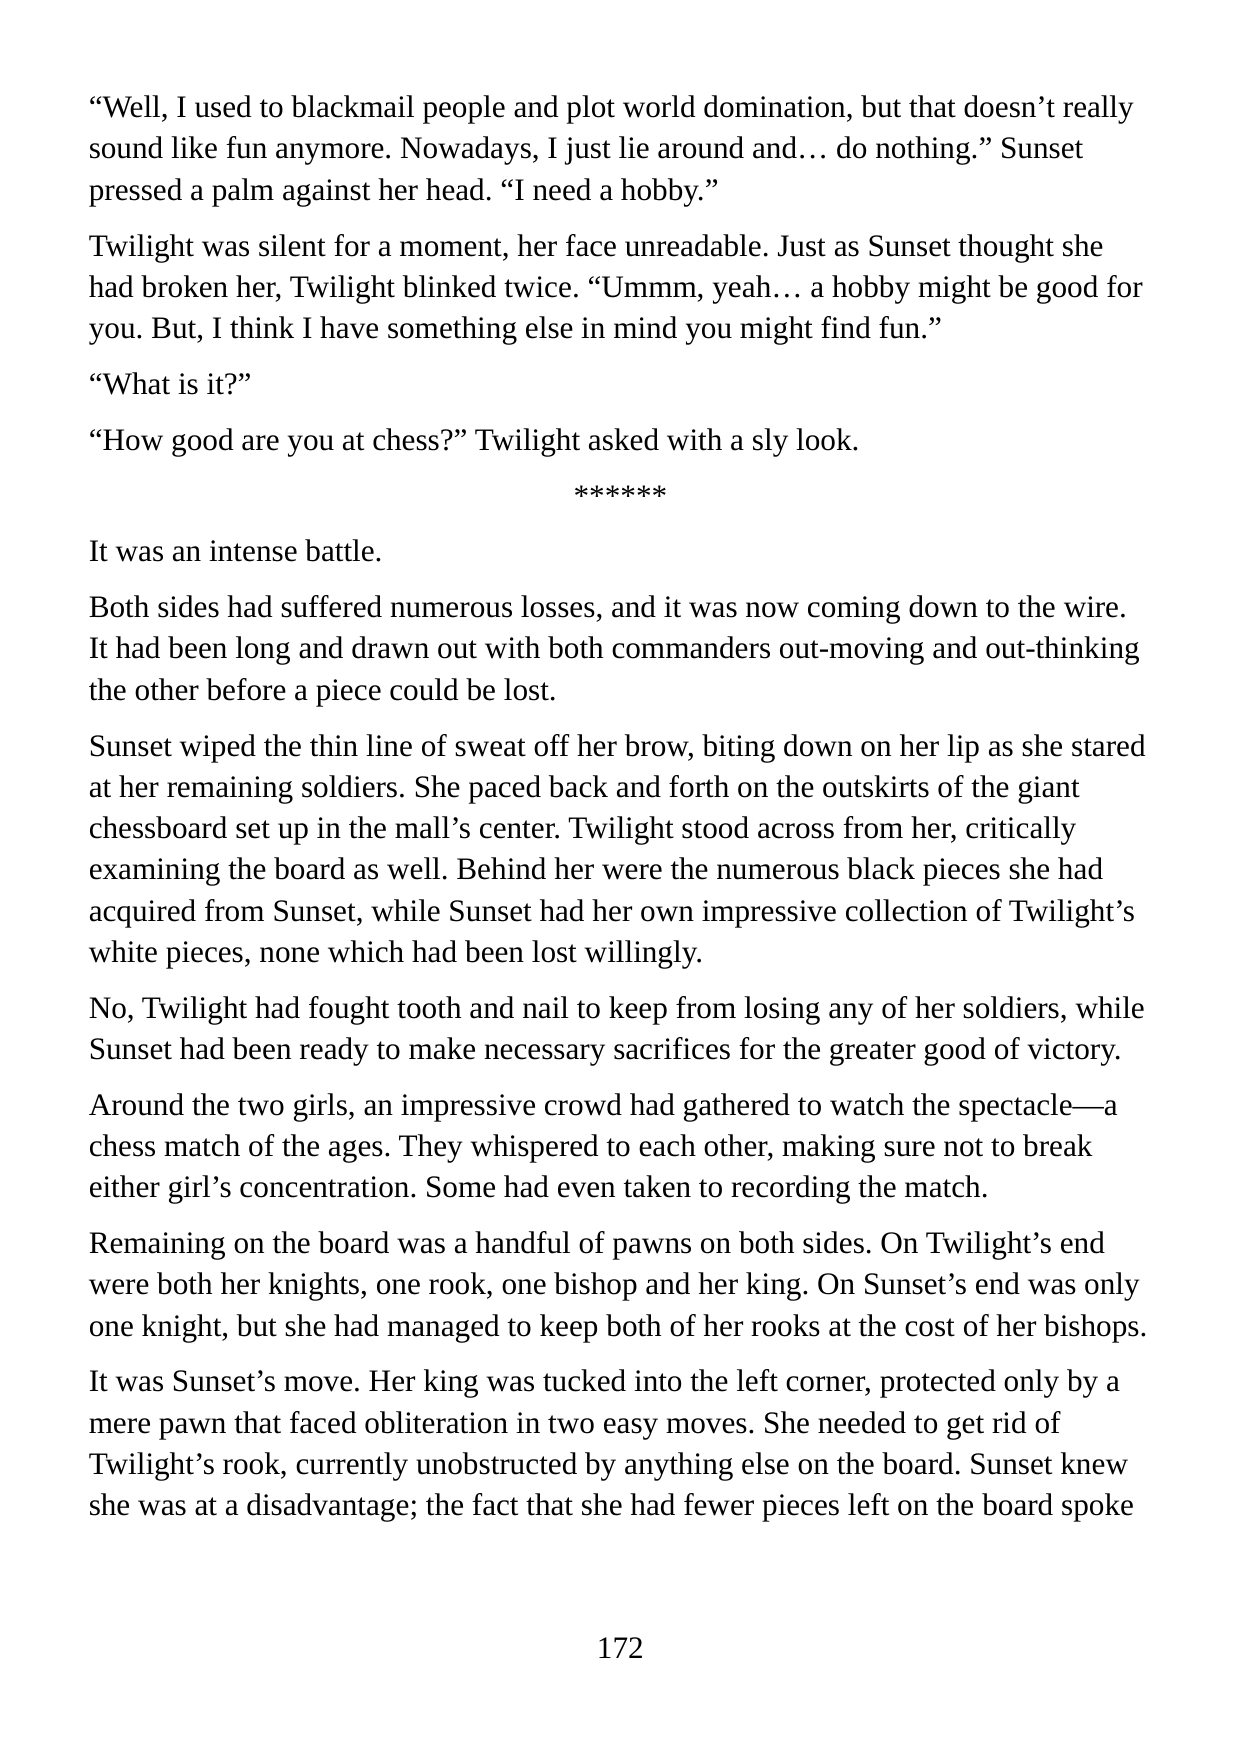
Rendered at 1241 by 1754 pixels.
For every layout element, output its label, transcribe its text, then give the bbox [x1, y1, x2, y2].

text It was Sunset’s move. Her king was tucked into the left corner, protected only by a mere pawn that faced obliteration in two easy moves. She needed to get rid of Twilight’s rook, currently unobstructed by anything else on the board. Sunset knew she was at a disadvantage; the fact that she had fewer pieces left on the board spoke [88, 1363, 1152, 1522]
text ****** [88, 477, 1152, 513]
text “What is it?” [88, 365, 1152, 401]
text Sunset wiped the thin line of sweat off her brow, biting down on her lip as she stared at her remaining soldiers. She paced back and forth on the outskirts of the giant chessboard set up in the mall’s center. Twilight stood across from her, critically examining the board as well. Behind her were the numerous black pieces she had acquired from Sunset, while Sunset had her own impressive collection of Twilight’s white pieces, none which had been lost willingly. [88, 727, 1152, 969]
text Around the two girls, an impressive crowd had gathered to watch the spectacle—a chess match of the ages. They whispered to each other, making sure not to break either girl’s concentration. Some had even taken to recording the match. [88, 1086, 1152, 1204]
text “How good are you at chess?” Twilight asked with a sly look. [88, 421, 1152, 457]
text Both sides had suffered numerous losses, and it was now coming down to the wire. It had been long and drawn out with both commanders out-moving and out-thinking the other before a piece could be lost. [88, 588, 1152, 707]
text No, Twilight had fought tooth and nail to keep from losing any of her soldiers, while Sunset had been ready to make necessary sacrifices for the greater good of victory. [88, 989, 1152, 1066]
text It was an intense battle. [88, 533, 1152, 569]
text “Well, I used to blackmail people and plot world domination, but that doesn’t really sound like fun anymore. Nowadays, I just lie around and… do nothing.” Sunset pressed a palm against her head. “I need a hobby.” [88, 88, 1152, 207]
text Remaining on the board was a handful of pawns on both sides. On Twilight’s end were both her knights, one rook, one bishop and her king. On Sunset’s end was only one knight, but she had managed to keep both of her rooks at the cost of her bishops. [88, 1224, 1152, 1343]
text Twilight was silent for a moment, her face unreadable. Just as Sunset thought she had broken her, Twilight blinked twice. “Ummm, yeah… a hobby might be good for you. But, I think I have something else in mind you might find fun.” [88, 227, 1152, 345]
